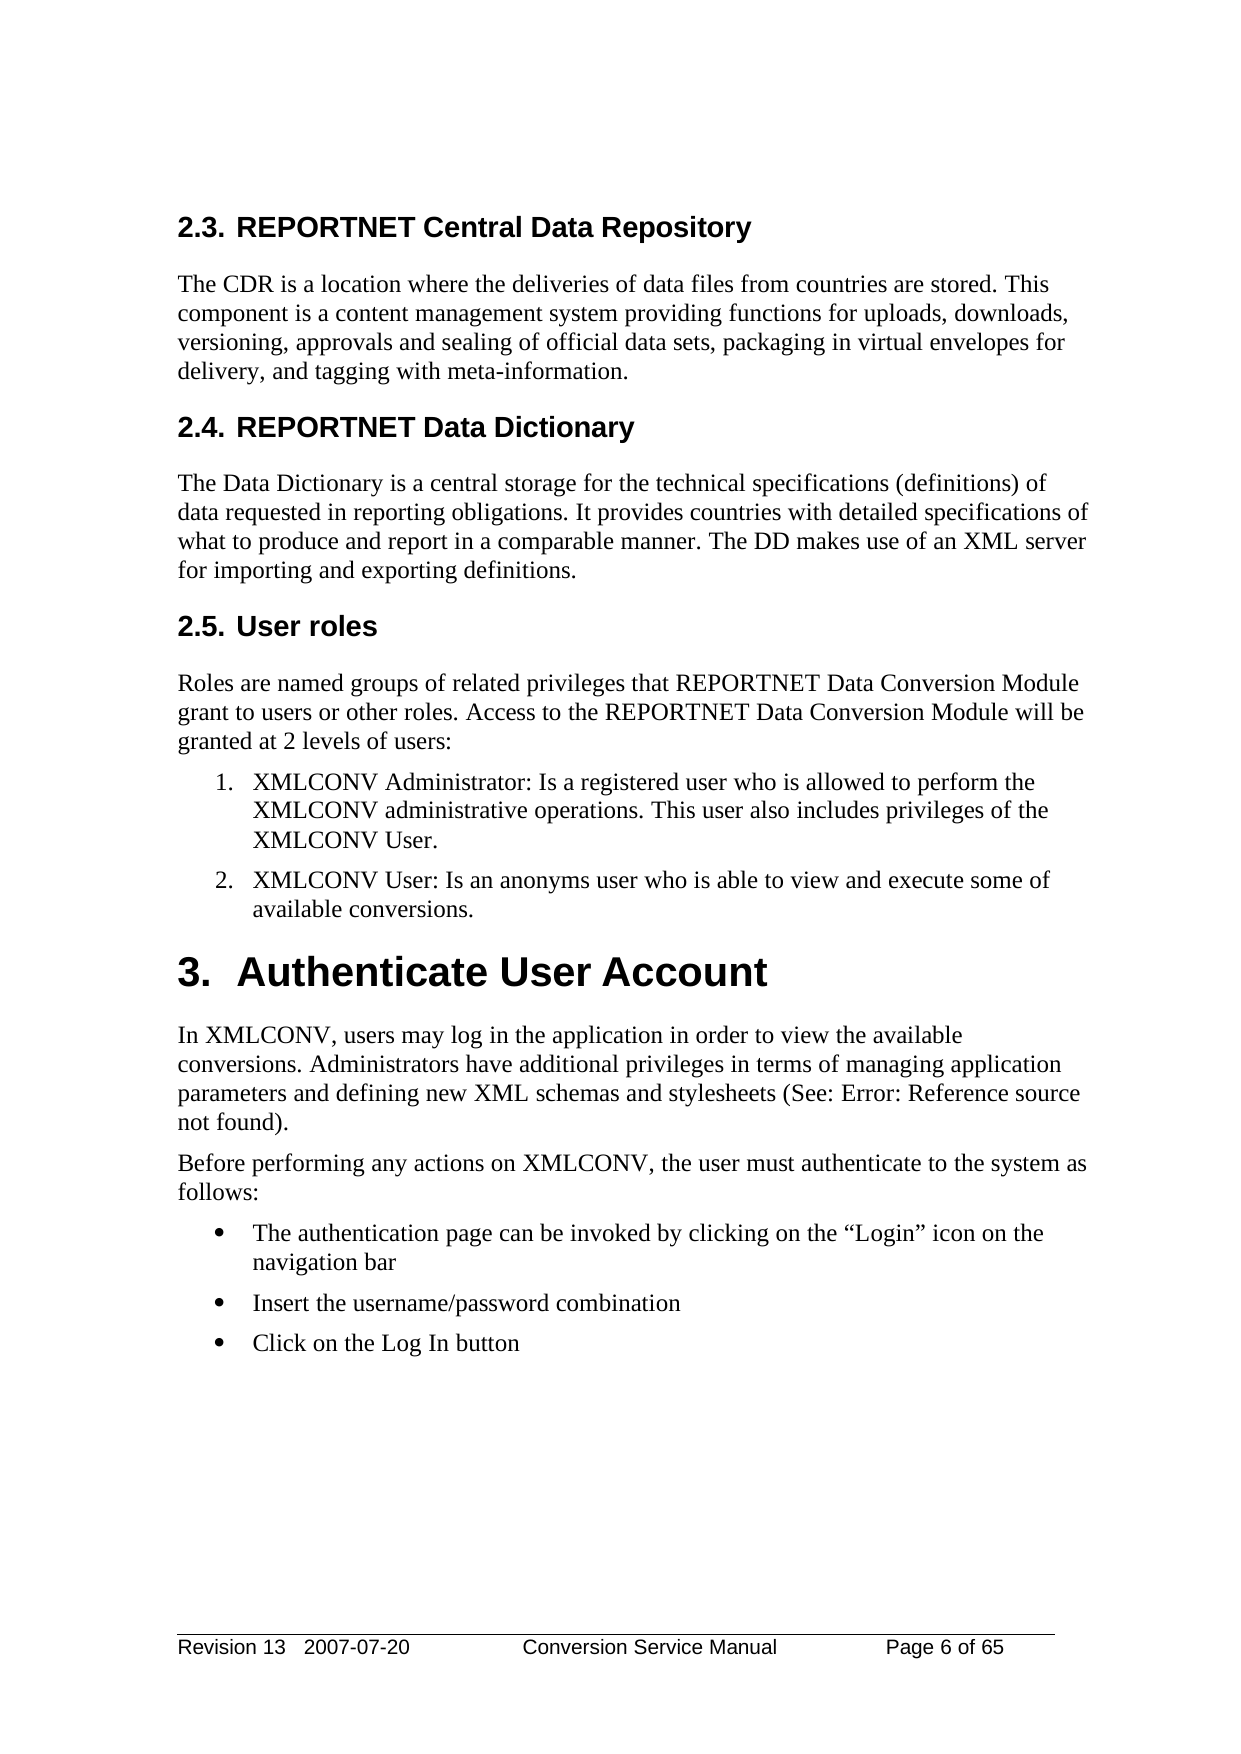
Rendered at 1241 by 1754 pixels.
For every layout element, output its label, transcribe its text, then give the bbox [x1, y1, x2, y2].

list XMLCONV Administrator: Is a registered user who is allowed to perform the XMLCONV administrative operations. This user also includes privileges of the XMLCONV User. [215, 766, 1092, 853]
text Before performing any actions on XMLCONV, the user must authenticate to the system as follows: [177, 1148, 1092, 1206]
text Roles are named groups of related privileges that REPORTNET Data Conversion Module grant to users or other roles. Access to the REPORTNET Data Conversion Module will be granted at 2 levels of users: [177, 667, 1092, 754]
list The authentication page can be invoked by clicking on the “Login” icon on the navigation bar [215, 1218, 1092, 1276]
subtitle User roles [177, 609, 1092, 643]
text The CDR is a location where the deliveries of data files from countries are stored. This component is a content management system providing functions for uploads, downloads, versioning, approvals and sealing of official data sets, packaging in virtual envelopes for delivery, and tagging with meta-information. [177, 269, 1092, 385]
text The Data Dictionary is a central storage for the technical specifications (definitions) of data requested in reporting obligations. It provides countries with detailed specifications of what to produce and report in a comparable manner. The DD makes use of an XML server for importing and exporting definitions. [177, 468, 1092, 584]
list Insert the username/password combination [215, 1287, 1092, 1317]
subtitle Authenticate User Account [177, 947, 1092, 995]
text In XMLCONV, users may log in the application in order to view the available conversions. Administrators have additional privileges in terms of managing application parameters and defining new XML schemas and stylesheets (See: ). [177, 1020, 1092, 1136]
subtitle REPORTNET Central Data Repository [177, 210, 1092, 244]
subtitle REPORTNET Data Dictionary [177, 410, 1092, 443]
list Click on the Log In button [215, 1328, 1092, 1357]
list XMLCONV User: Is an anonyms user who is able to view and execute some of available conversions. [215, 865, 1092, 923]
